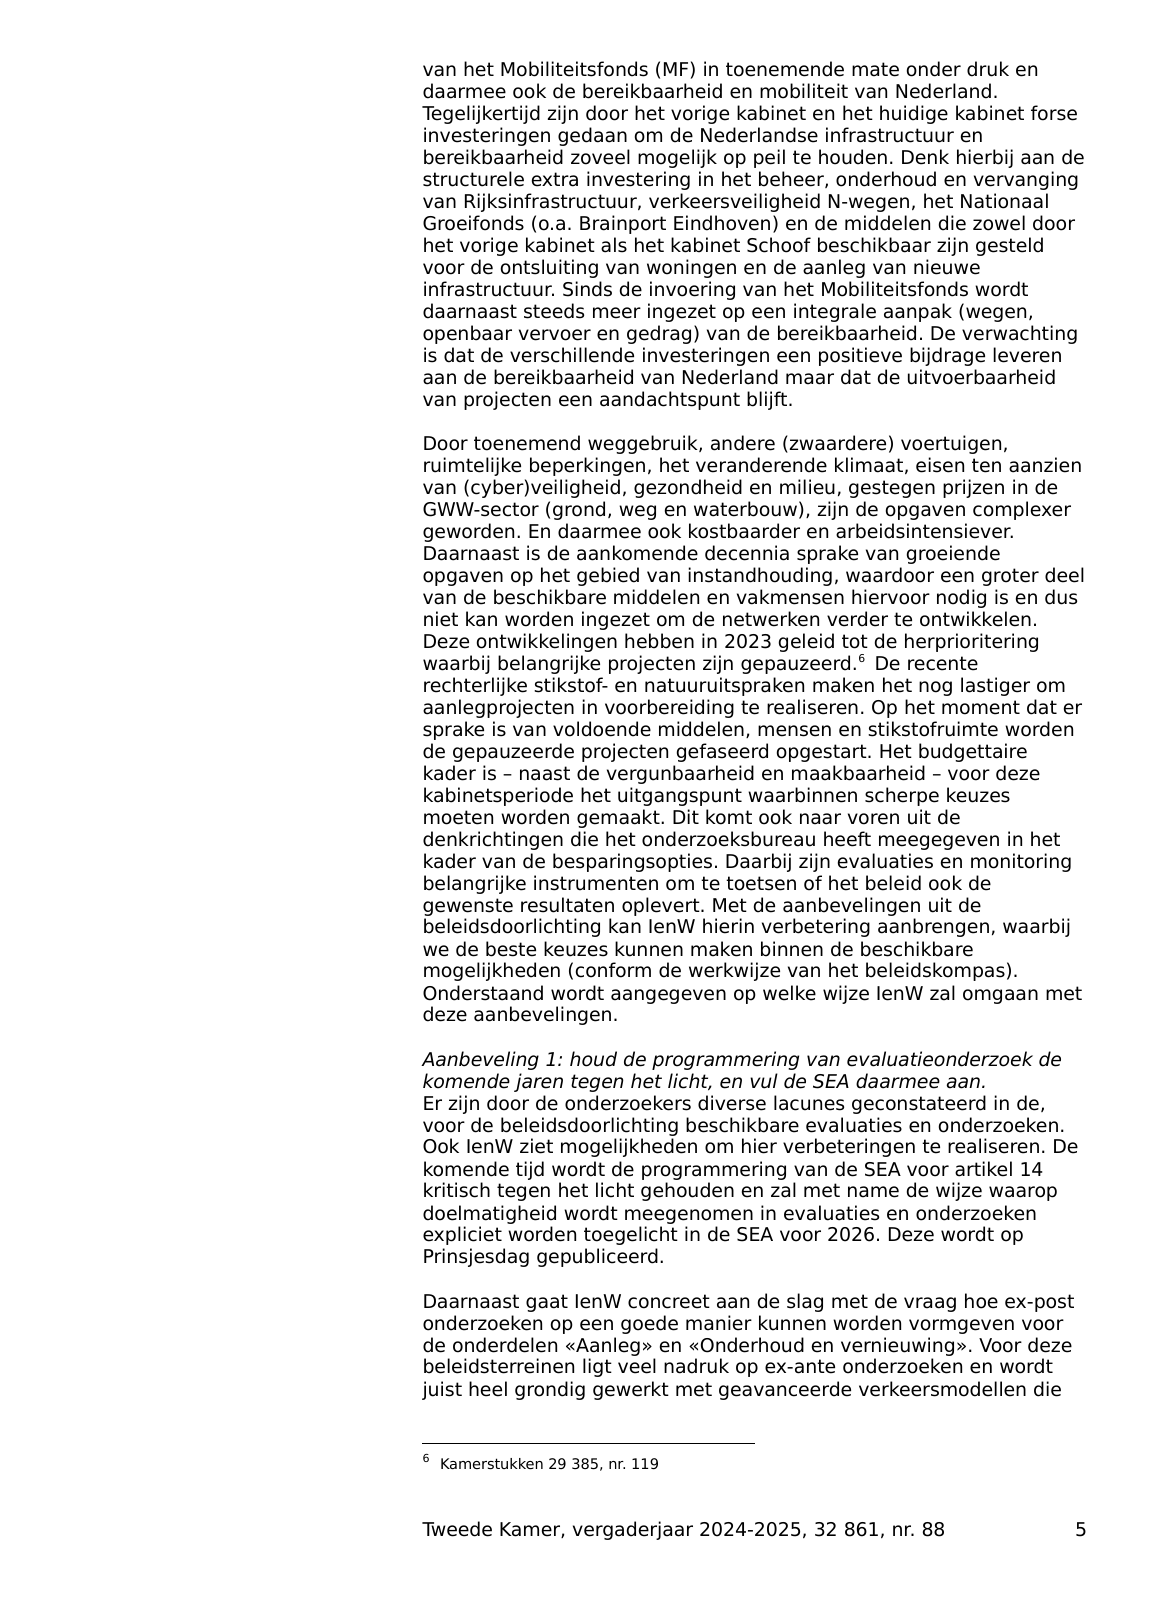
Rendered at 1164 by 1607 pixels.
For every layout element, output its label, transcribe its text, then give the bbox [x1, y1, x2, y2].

text Aanbeveling 1: houd de programmering van evaluatieonderzoek de komende jaren tegen het licht, en vul de SEA daarmee aan. [422, 1048, 1087, 1092]
text Er zijn door de onderzoekers diverse lacunes geconstateerd in de, voor de beleidsdoorlichting beschikbare evaluaties en onderzoeken. Ook IenW ziet mogelijkheden om hier verbeteringen te realiseren. De komende tijd wordt de programmering van de SEA voor artikel 14 kritisch tegen het licht gehouden en zal met name de wijze waarop doelmatigheid wordt meegenomen in evaluaties en onderzoeken expliciet worden toegelicht in de SEA voor 2026. Deze wordt op Prinsjesdag gepubliceerd. [422, 1092, 1087, 1268]
text Daarnaast gaat IenW concreet aan de slag met de vraag hoe ex-post onderzoeken op een goede manier kunnen worden vormgeven voor de onderdelen «Aanleg» en «Onderhoud en vernieuwing». Voor deze beleidsterreinen ligt veel nadruk op ex-ante onderzoeken en wordt juist heel grondig gewerkt met geavanceerde verkeersmodellen die [422, 1291, 1087, 1400]
text Door toenemend weggebruik, andere (zwaardere) voertuigen, ruimtelijke beperkingen, het veranderende klimaat, eisen ten aanzien van (cyber)veiligheid, gezondheid en milieu, gestegen prijzen in de GWW-sector (grond, weg en waterbouw), zijn de opgaven complexer geworden. En daarmee ook kostbaarder en arbeidsintensiever. Daarnaast is de aankomende decennia sprake van groeiende opgaven op het gebied van instandhouding, waardoor een groter deel van de beschikbare middelen en vakmensen hiervoor nodig is en dus niet kan worden ingezet om de netwerken verder te ontwikkelen. Deze ontwikkelingen hebben in 2023 geleid tot de herprioritering waarbij belangrijke projecten zijn gepauzeerd. De recente rechterlijke stikstof- en natuuruitspraken maken het nog lastiger om aanlegprojecten in voorbereiding te realiseren. Op het moment dat er sprake is van voldoende middelen, mensen en stikstofruimte worden de gepauzeerde projecten gefaseerd opgestart. Het budgettaire kader is – naast de vergunbaarheid en maakbaarheid – voor deze kabinetsperiode het uitgangspunt waarbinnen scherpe keuzes moeten worden gemaakt. Dit komt ook naar voren uit de denkrichtingen die het onderzoeksbureau heeft meegegeven in het kader van de besparingsopties. Daarbij zijn evaluaties en monitoring belangrijke instrumenten om te toetsen of het beleid ook de gewenste resultaten oplevert. Met de aanbevelingen uit de beleidsdoorlichting kan IenW hierin verbetering aanbrengen, waarbij we de beste keuzes kunnen maken binnen de beschikbare mogelijkheden (conform de werkwijze van het beleidskompas). Onderstaand wordt aangegeven op welke wijze IenW zal omgaan met deze aanbevelingen. [422, 433, 1087, 1026]
text Kamerstukken 29 385, nr. 119 [422, 1452, 1087, 1474]
text van het Mobiliteitsfonds (MF) in toenemende mate onder druk en daarmee ook de bereikbaarheid en mobiliteit van Nederland. Tegelijkertijd zijn door het vorige kabinet en het huidige kabinet forse investeringen gedaan om de Nederlandse infrastructuur en bereikbaarheid zoveel mogelijk op peil te houden. Denk hierbij aan de structurele extra investering in het beheer, onderhoud en vervanging van Rijksinfrastructuur, verkeersveiligheid N-wegen, het Nationaal Groeifonds (o.a. Brainport Eindhoven) en de middelen die zowel door het vorige kabinet als het kabinet Schoof beschikbaar zijn gesteld voor de ontsluiting van woningen en de aanleg van nieuwe infrastructuur. Sinds de invoering van het Mobiliteitsfonds wordt daarnaast steeds meer ingezet op een integrale aanpak (wegen, openbaar vervoer en gedrag) van de bereikbaarheid. De verwachting is dat de verschillende investeringen een positieve bijdrage leveren aan de bereikbaarheid van Nederland maar dat de uitvoerbaarheid van projecten een aandachtspunt blijft. [422, 59, 1087, 411]
